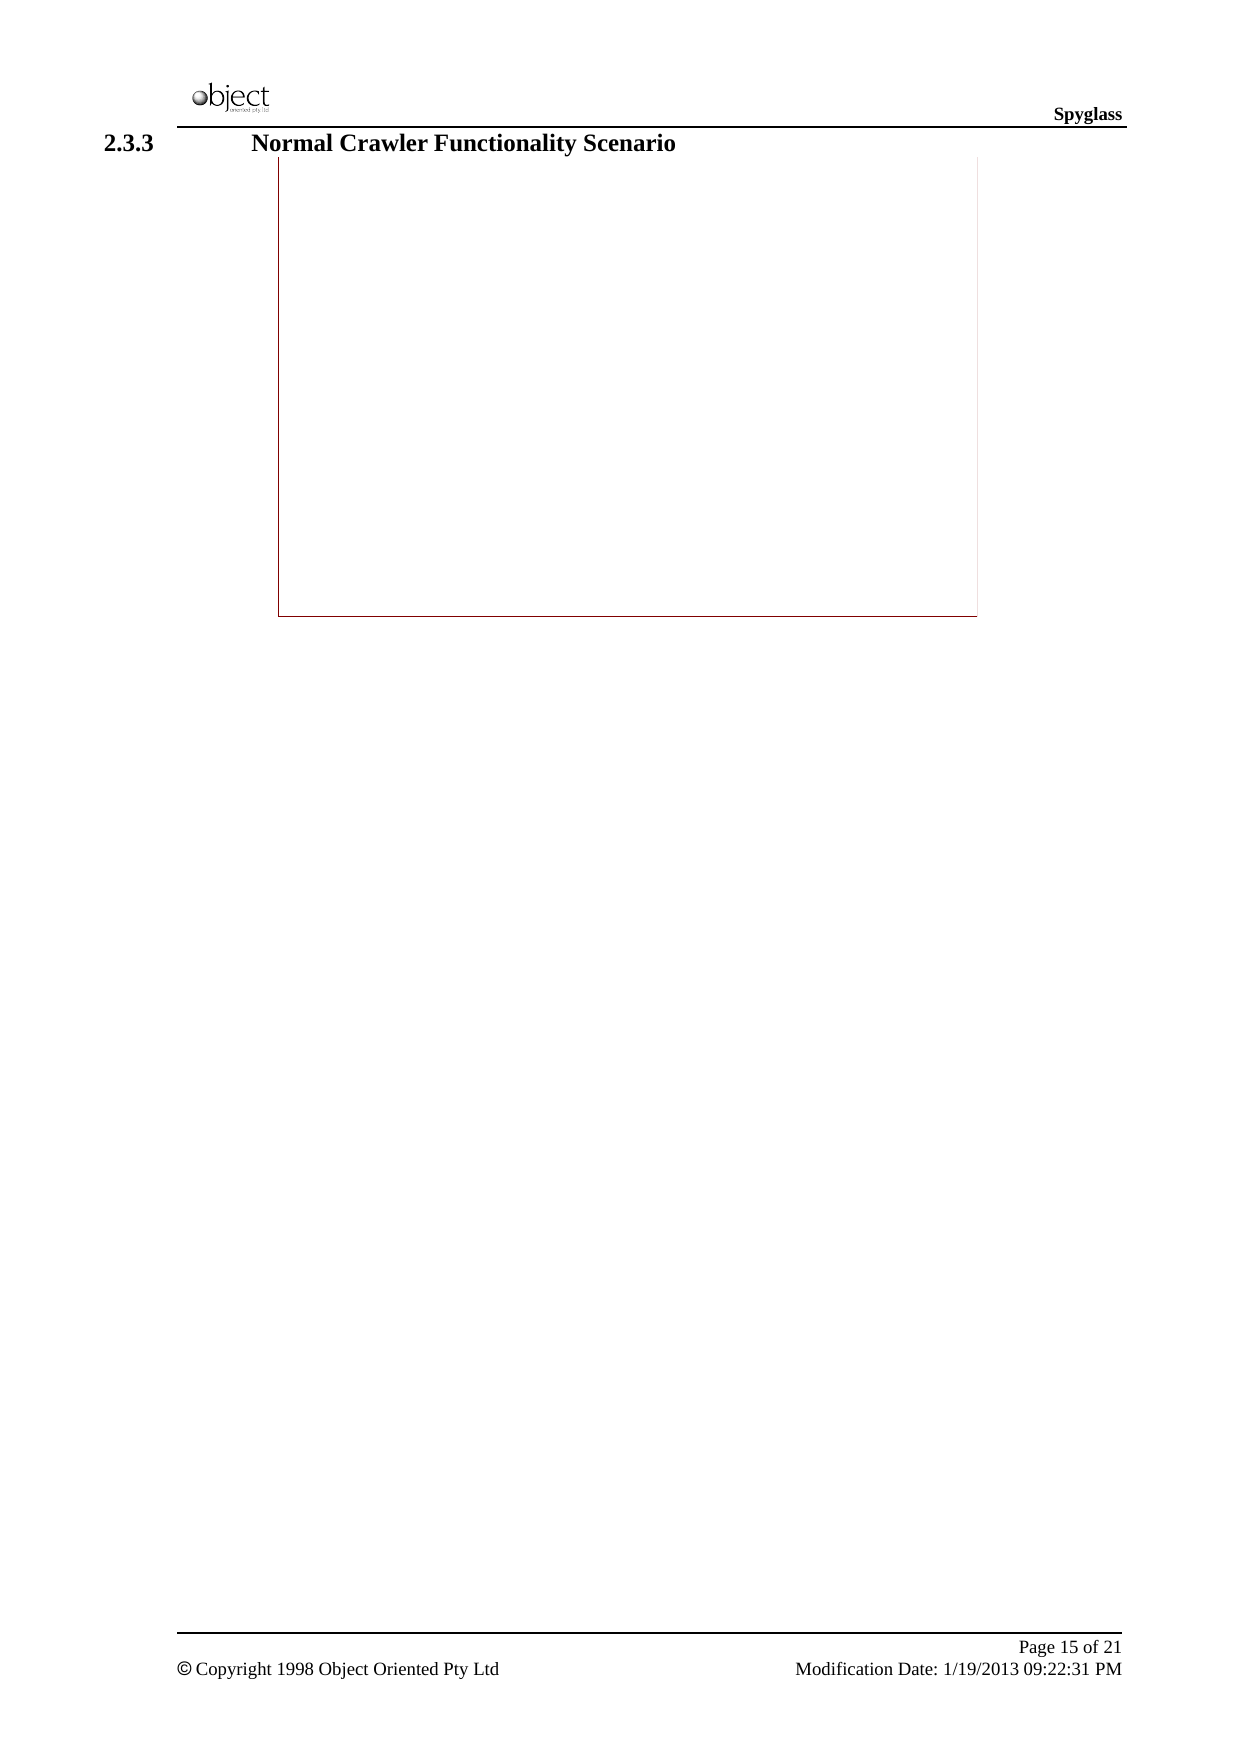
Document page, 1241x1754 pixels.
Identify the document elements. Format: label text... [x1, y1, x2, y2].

subtitle Normal Crawler Functionality Scenario [103, 128, 1122, 157]
